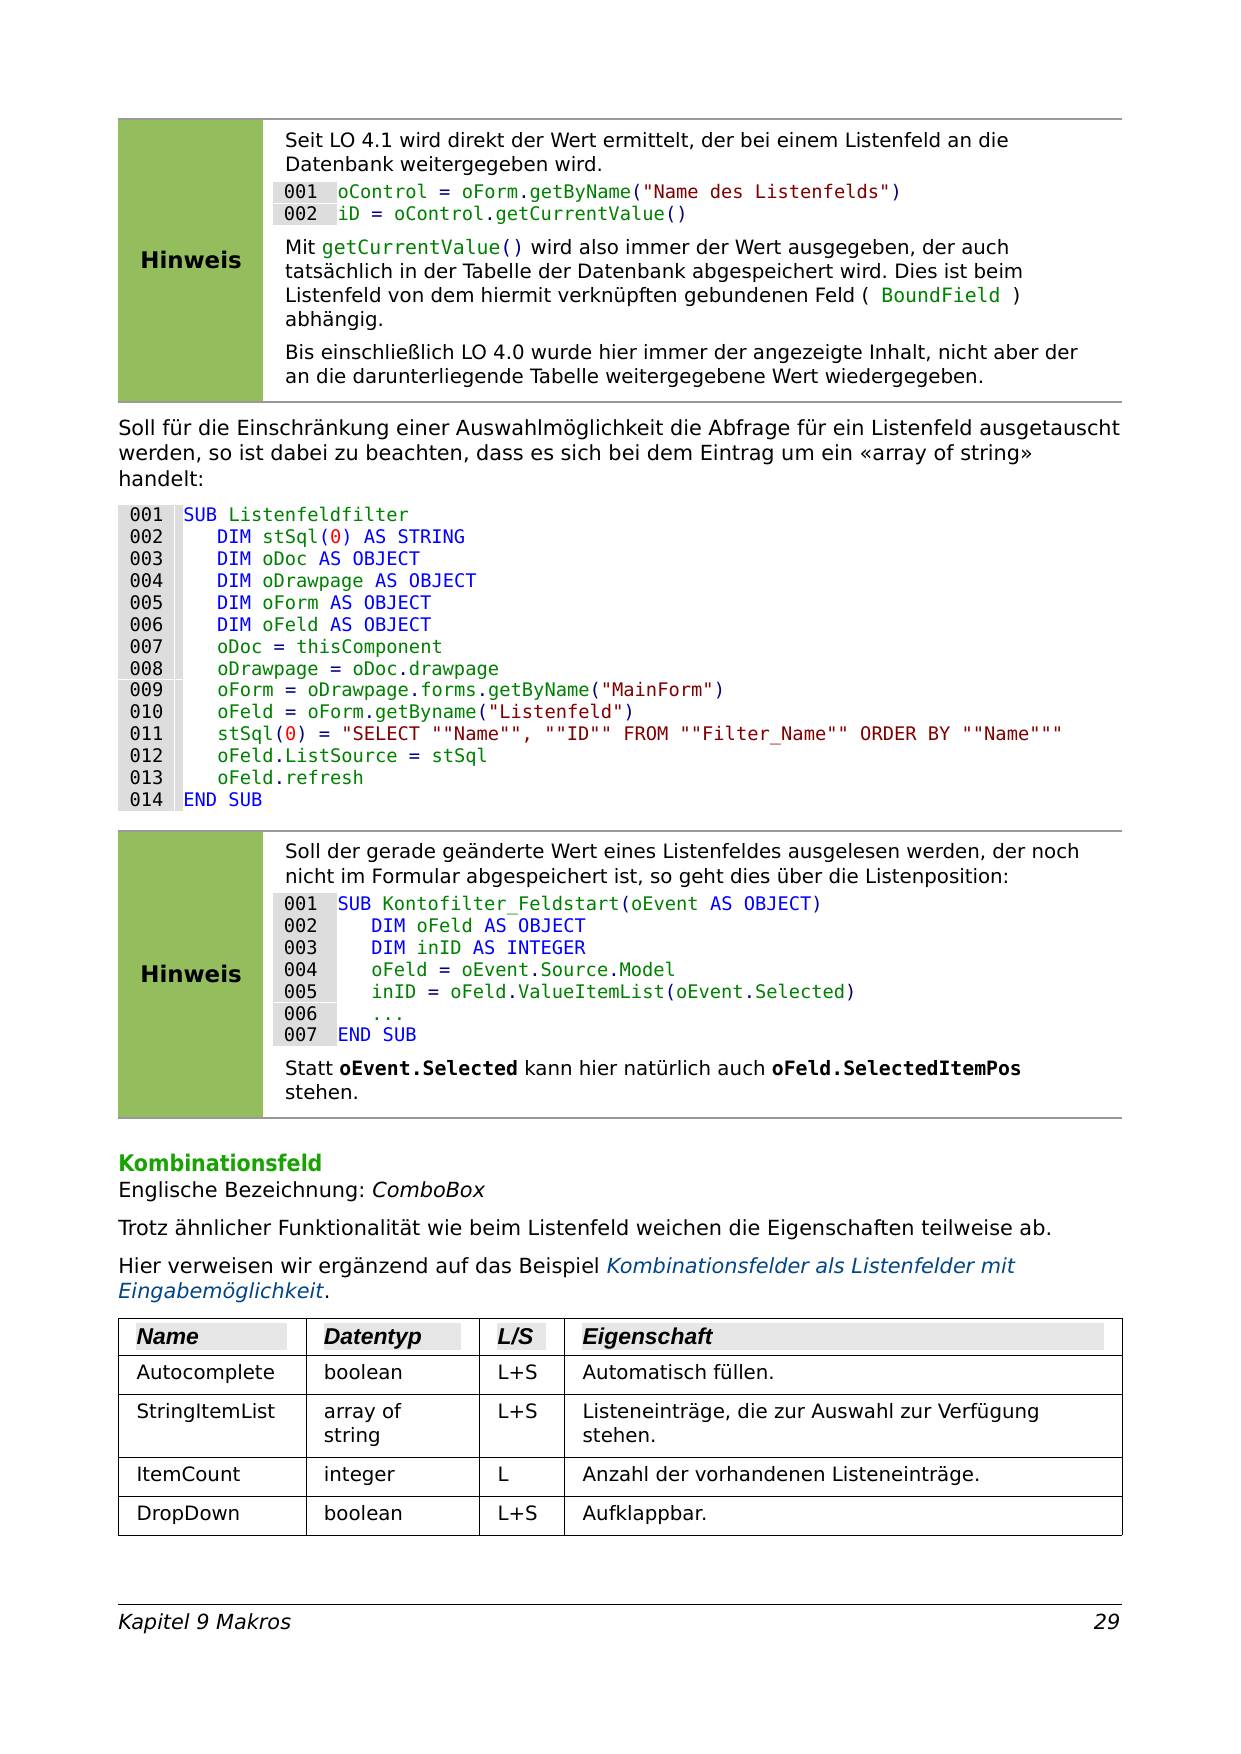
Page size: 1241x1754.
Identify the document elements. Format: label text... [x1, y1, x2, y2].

text Soll für die Einschränkung einer Auswahlmöglichkeit die Abfrage für ein Listenfeld ausgetauscht werden, so ist dabei zu beachten, dass es sich bei dem Eintrag um ein «array of string» handelt: [118, 416, 1122, 491]
table_cell Anzahl der vorhandenen Listeneinträge. [565, 1458, 1122, 1496]
table_cell boolean [307, 1356, 479, 1394]
table_header Name [119, 1319, 306, 1355]
text Hier verweisen wir ergänzend auf das Beispiel Kombinationsfelder als Listenfelder mit Eingabemöglichkeit. [118, 1254, 1122, 1304]
table_cell L+S [480, 1497, 564, 1534]
list SUB Listenfeldfilter [118, 504, 1122, 526]
text Englische Bezeichnung: ComboBox [118, 1178, 1122, 1203]
list stSql(0) = "SELECT ""Name"", ""ID"" FROM ""Filter_Name"" ORDER BY ""Name""" [183, 723, 1122, 745]
list DIM oFeld AS OBJECT [183, 614, 1122, 636]
table_header Soll der gerade geänderte Wert eines Listenfeldes ausgelesen werden, der noch nicht im Formular abgespeichert ist, so geht dies über die Listenposition: SUB Kontofilter_Feldstart(oEvent AS OBJECT) DIM oFeld AS OBJECT DIM inID AS INTEGER oFeld = oEvent.Source.Model inID = oFeld.ValueItemList(oEvent.Selected) ... END SUB Statt oEvent.Selected kann hier natürlich auch oFeld.SelectedItemPos stehen. [264, 832, 1122, 1117]
list oForm = oDrawpage.forms.getByName("MainForm") [118, 679, 1122, 701]
table_cell L+S [480, 1395, 564, 1457]
table_cell Autocomplete [119, 1356, 306, 1394]
table_header Seit LO 4.1 wird direkt der Wert ermittelt, der bei einem Listenfeld an die Datenbank weitergegeben wird. oControl = oForm.getByName("Name des Listenfelds") iD = oControl.getCurrentValue() Mit getCurrentValue() wird also immer der Wert ausgegeben, der auch tatsächlich in der Tabelle der Datenbank abgespeichert wird. Dies ist beim Listenfeld von dem hiermit verknüpften gebundenen Feld ( BoundField ) abhängig. Bis einschließlich LO 4.0 wurde hier immer der angezeigte Inhalt, nicht aber der an die darunterliegende Tabelle weitergegebene Wert wiedergegeben. [264, 120, 1122, 401]
table_cell StringItemList [119, 1395, 306, 1457]
table_cell L [480, 1458, 564, 1496]
list END SUB [183, 789, 1122, 811]
table_cell boolean [307, 1497, 479, 1534]
table_header L/S [480, 1319, 564, 1355]
table_cell Automatisch füllen. [565, 1356, 1122, 1394]
list DIM oDrawpage AS OBJECT [183, 570, 1122, 592]
list oDrawpage = oDoc.drawpage [183, 658, 1122, 679]
table_header Datentyp [307, 1319, 479, 1355]
table_header Eigenschaft [565, 1319, 1122, 1355]
table_cell array of string [307, 1395, 479, 1457]
list oFeld.refresh [183, 767, 1122, 789]
list oDoc = thisComponent [183, 636, 1122, 658]
table_header Hinweis [118, 120, 263, 401]
text Trotz ähnlicher Funktionalität wie beim Listenfeld weichen die Eigenschaften teilweise ab. [118, 1216, 1122, 1241]
table_cell integer [307, 1458, 479, 1496]
subtitle Kombinationsfeld [118, 1150, 1122, 1177]
list DIM oForm AS OBJECT [183, 592, 1122, 614]
list oFeld = oForm.getByname("Listenfeld") [183, 701, 1122, 723]
table_cell DropDown [119, 1497, 306, 1534]
list oFeld.ListSource = stSql [183, 745, 1122, 767]
list DIM stSql(0) AS STRING [183, 526, 1122, 548]
list DIM oDoc AS OBJECT [183, 548, 1122, 570]
table_cell ItemCount [119, 1458, 306, 1496]
table_header Hinweis [118, 832, 263, 1117]
table_cell Listeneinträge, die zur Auswahl zur Verfügung stehen. [565, 1395, 1122, 1457]
table_cell L+S [480, 1356, 564, 1394]
table_cell Aufklappbar. [565, 1497, 1122, 1534]
